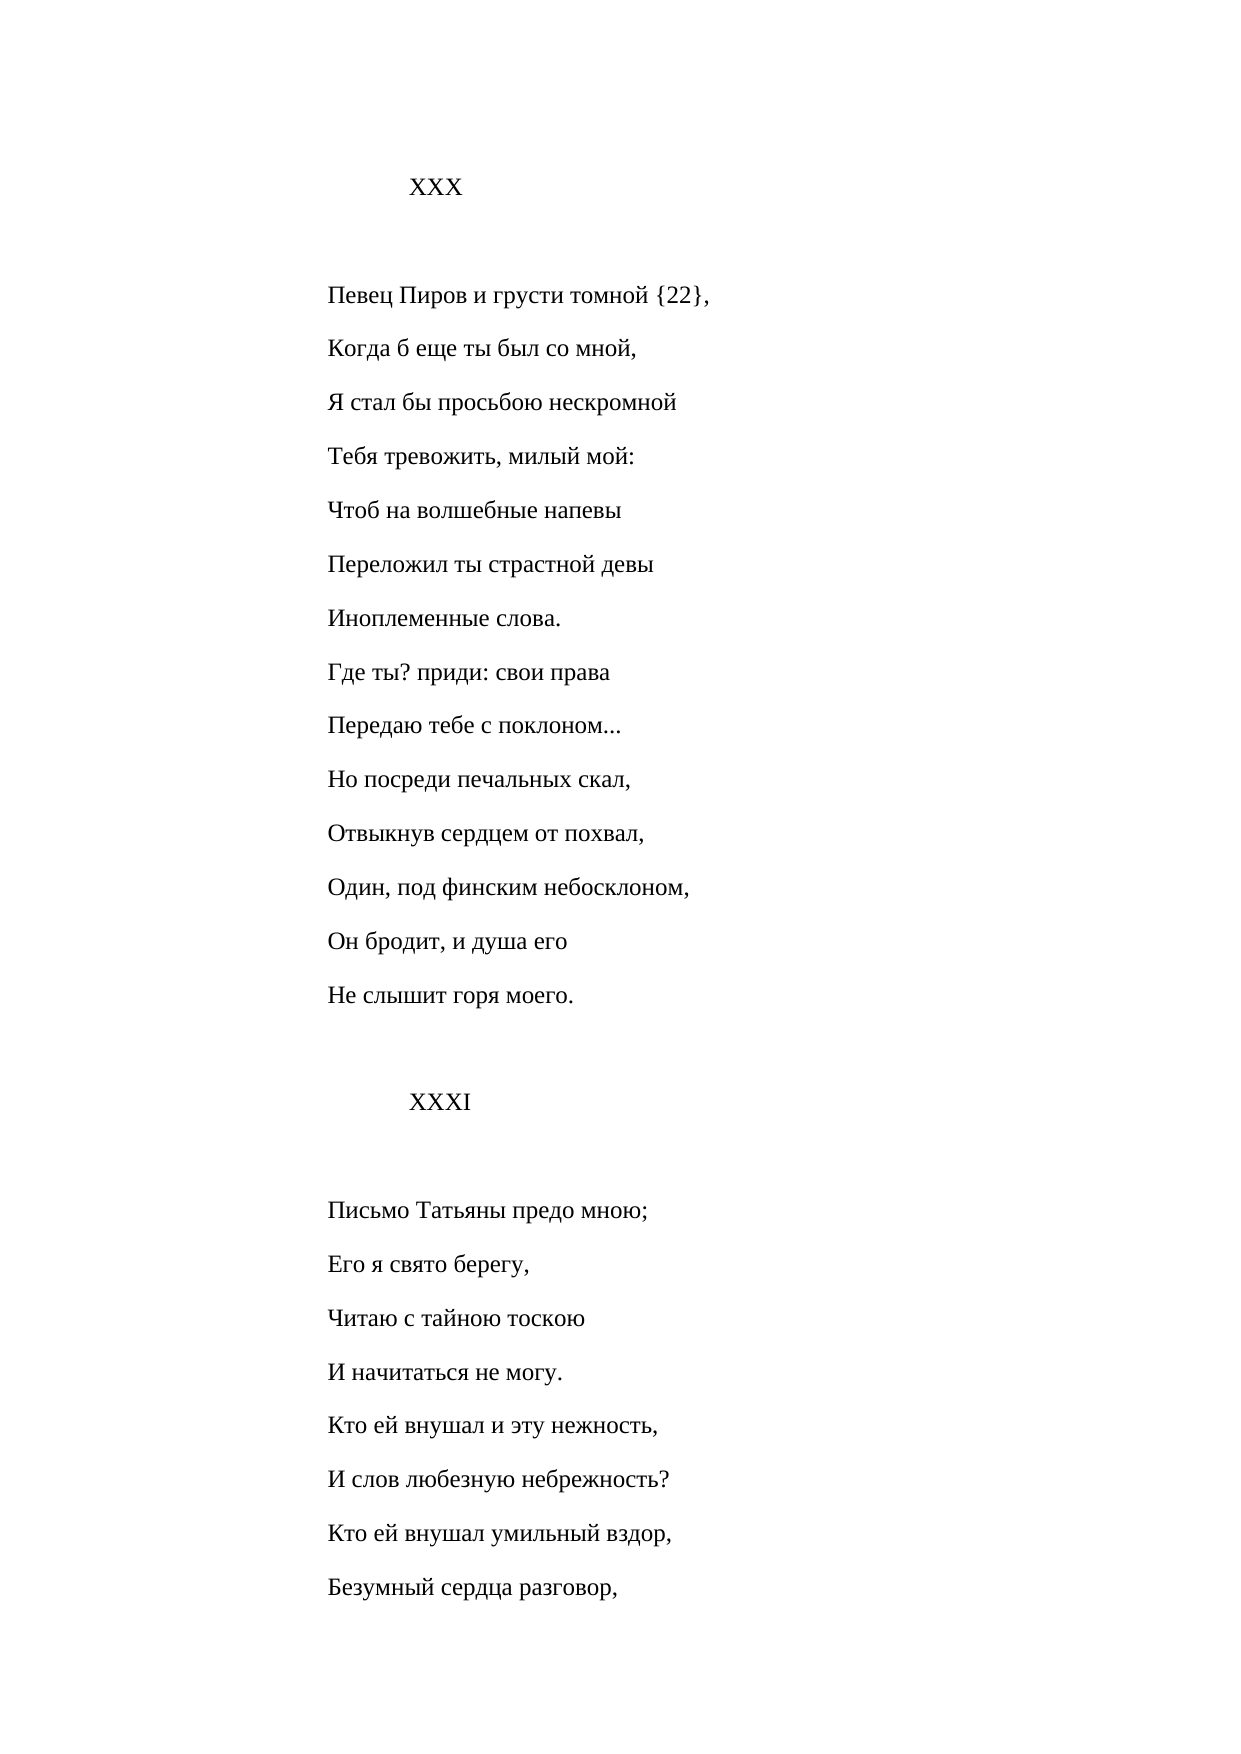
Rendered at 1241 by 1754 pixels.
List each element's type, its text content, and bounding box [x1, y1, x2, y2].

text Тебя тревожить, милый мой: [177, 441, 1152, 470]
text Письмо Татьяны предо мною; [177, 1195, 1152, 1224]
text Не слышит горя моего. [177, 980, 1152, 1008]
text Я стал бы просьбою нескромной [177, 387, 1152, 416]
text Но посреди печальных скал, [177, 764, 1152, 793]
text Переложил ты страстной девы [177, 549, 1152, 578]
text Читаю с тайною тоскою [177, 1303, 1152, 1332]
text XXXI [177, 1087, 1152, 1116]
text Иноплеменные слова. [177, 603, 1152, 632]
text И начитаться не могу. [177, 1357, 1152, 1386]
text И слов любезную небрежность? [177, 1464, 1152, 1493]
text Певец Пиров и грусти томной {22}, [177, 280, 1152, 308]
text Кто ей внушал и эту нежность, [177, 1411, 1152, 1439]
text Чтоб на волшебные напевы [177, 495, 1152, 524]
text Безумный сердца разговор, [177, 1572, 1152, 1601]
text Где ты? приди: свои права [177, 657, 1152, 685]
text Он бродит, и душа его [177, 926, 1152, 955]
text Его я свято берегу, [177, 1249, 1152, 1278]
text Один, под финским небосклоном, [177, 872, 1152, 901]
text Передаю тебе с поклоном... [177, 711, 1152, 739]
text XXX [177, 172, 1152, 201]
text Когда б еще ты был со мной, [177, 333, 1152, 362]
text Отвыкнув сердцем от похвал, [177, 818, 1152, 847]
text Кто ей внушал умильный вздор, [177, 1518, 1152, 1547]
